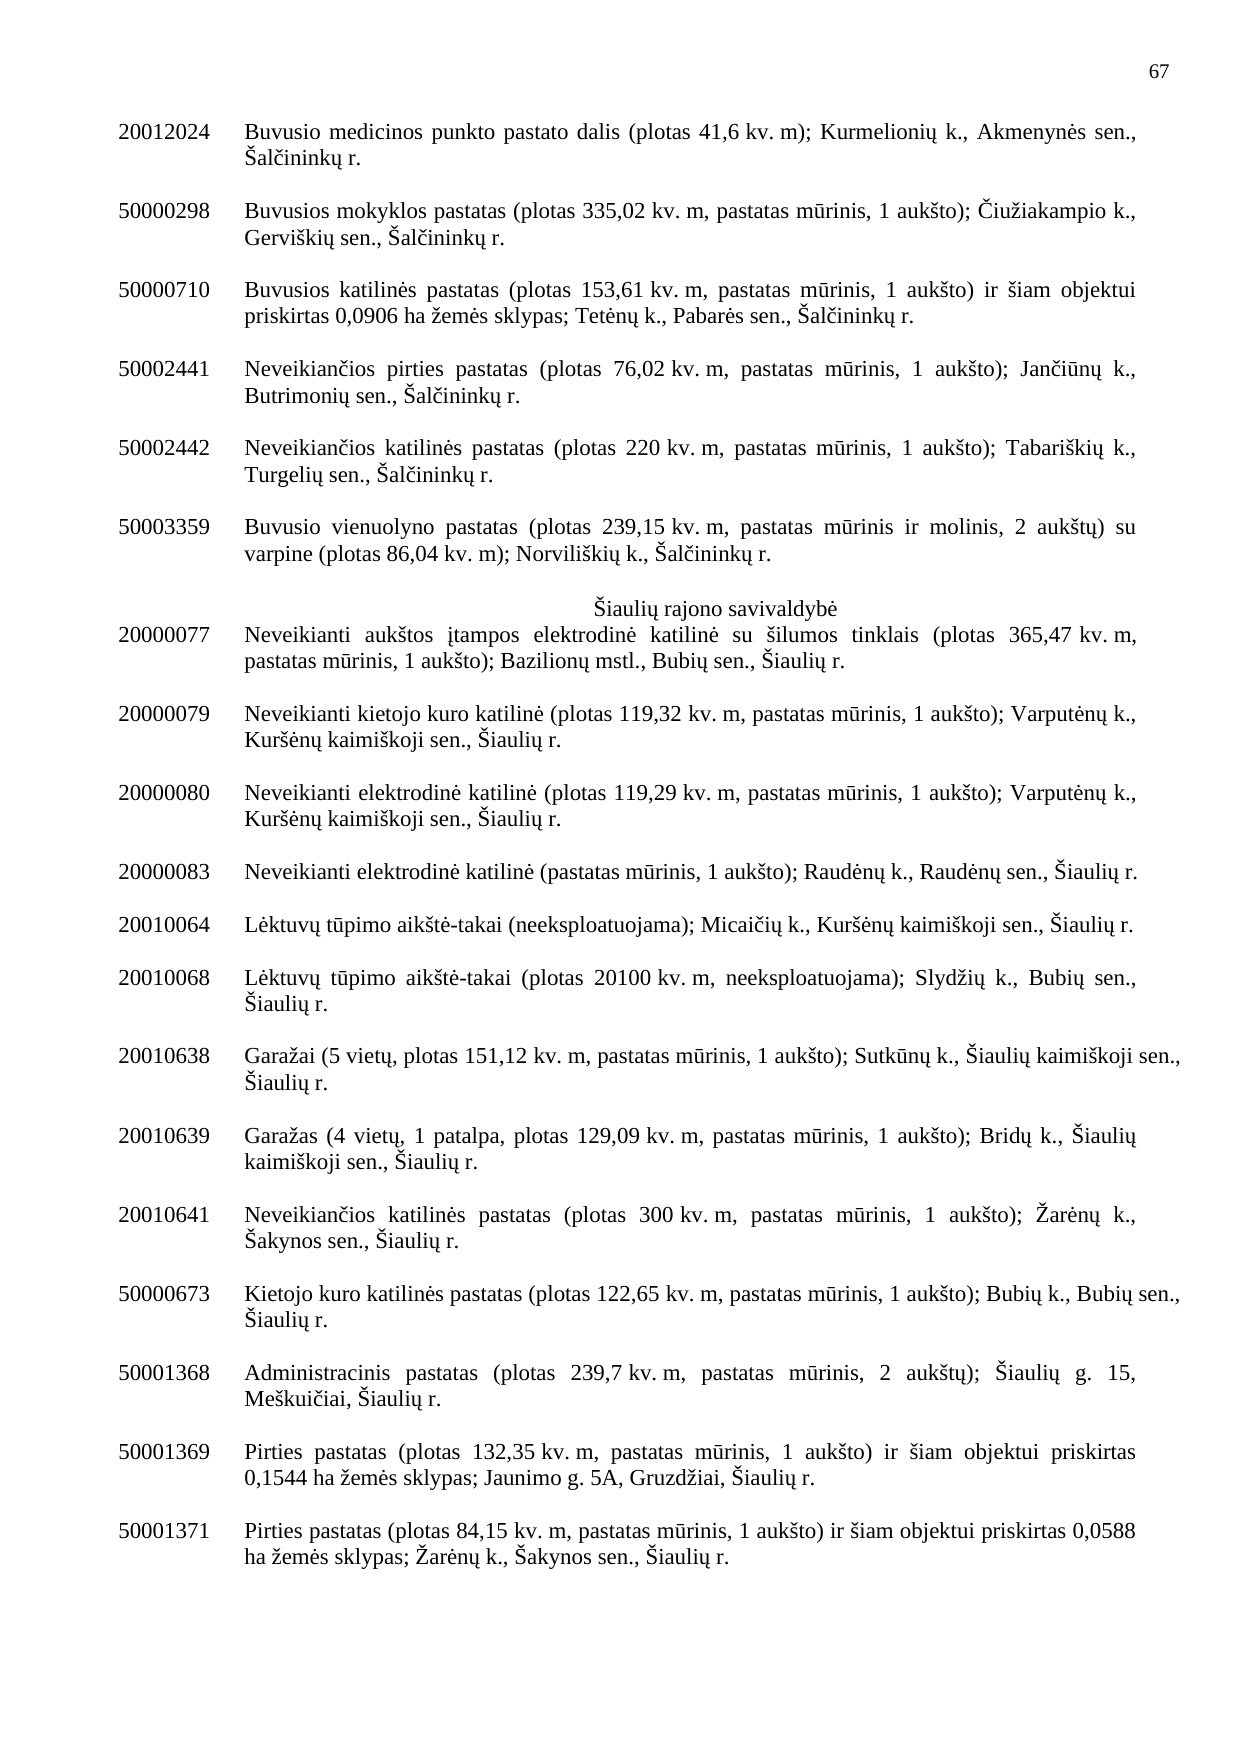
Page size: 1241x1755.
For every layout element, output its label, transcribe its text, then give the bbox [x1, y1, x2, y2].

table_cell 20012024 [101, 118, 233, 171]
table_cell [1193, 621, 1198, 674]
table_cell 20010064 [101, 911, 233, 937]
table_cell [1163, 779, 1178, 832]
table_cell [1148, 700, 1163, 753]
table_cell Lėktuvų tūpimo aikštė-takai (neeksploatuojama); Micaičių k., Kuršėnų kaimiškoji sen., Šiaulių r. [233, 911, 1148, 937]
table_cell [1148, 964, 1163, 1016]
table_cell [101, 1570, 1198, 1596]
table_cell 50001368 [101, 1359, 233, 1412]
table_cell [1148, 514, 1163, 566]
table_cell [1163, 1201, 1178, 1253]
table_cell [101, 171, 1198, 197]
table_cell [1178, 118, 1192, 171]
table_cell [1193, 964, 1198, 1016]
table_cell [1163, 355, 1178, 408]
table_cell [1178, 1122, 1192, 1174]
table_cell Administracinis pastatas (plotas 239,7 kv. m, pastatas mūrinis, 2 aukštų); Šiaulių g. 15, Meškuičiai, Šiaulių r. [233, 1359, 1148, 1412]
table_cell Šiaulių rajono savivaldybė [233, 595, 1198, 621]
table_cell [1193, 355, 1198, 408]
table_cell [101, 1095, 1198, 1122]
table_cell 20000077 [101, 621, 233, 674]
table_cell [1193, 858, 1198, 884]
table_cell [1163, 1359, 1178, 1412]
table_cell [1163, 621, 1178, 674]
table_cell [1178, 700, 1192, 753]
table_cell 20000080 [101, 779, 233, 832]
table_cell Buvusio vienuolyno pastatas (plotas 239,15 kv. m, pastatas mūrinis ir molinis, 2 aukštų) su varpine (plotas 86,04 kv. m); Norviliškių k., Šalčininkų r. [233, 514, 1148, 566]
table_cell 20000079 [101, 700, 233, 753]
table_cell [1193, 276, 1198, 329]
table_cell [1178, 1201, 1192, 1253]
table_cell [1193, 1359, 1198, 1412]
table_cell [1193, 197, 1198, 250]
table_cell 50001369 [101, 1438, 233, 1491]
table_cell Pirties pastatas (plotas 132,35 kv. m, pastatas mūrinis, 1 aukšto) ir šiam objektui priskirtas 0,1544 ha žemės sklypas; Jaunimo g. 5A, Gruzdžiai, Šiaulių r. [233, 1438, 1148, 1491]
table_cell [101, 595, 233, 621]
table_cell [1193, 779, 1198, 832]
table_cell [1193, 434, 1198, 487]
table_cell Neveikianti elektrodinė katilinė (pastatas mūrinis, 1 aukšto); Raudėnų k., Raudėnų sen., Šiaulių r. [233, 858, 1178, 884]
table_cell [101, 1412, 1198, 1438]
table_cell [1193, 700, 1198, 753]
table_cell Pirties pastatas (plotas 84,15 kv. m, pastatas mūrinis, 1 aukšto) ir šiam objektui priskirtas 0,0588 ha žemės sklypas; Žarėnų k., Šakynos sen., Šiaulių r. [233, 1517, 1148, 1570]
table_cell [101, 329, 1198, 355]
table_cell [1163, 1517, 1178, 1570]
table_cell [101, 408, 1198, 434]
table_cell Lėktuvų tūpimo aikštė-takai (plotas 20100 kv. m, neeksploatuojama); Slydžių k., Bubių sen., Šiaulių r. [233, 964, 1148, 1016]
table_cell [1178, 858, 1192, 884]
table_cell [101, 832, 1198, 858]
table_cell 50000673 [101, 1280, 233, 1332]
table_cell [1193, 1201, 1198, 1253]
table_cell [101, 1174, 1198, 1201]
table_cell [1163, 434, 1178, 487]
table_cell [1178, 964, 1192, 1016]
table_cell [101, 1016, 1198, 1043]
table_cell 20000083 [101, 858, 233, 884]
table_cell [1193, 1438, 1198, 1491]
table_cell [101, 250, 1198, 276]
table_cell [1178, 911, 1192, 937]
table_cell 50000710 [101, 276, 233, 329]
table_cell [1178, 514, 1192, 566]
table_cell [1163, 911, 1178, 937]
table_cell [1148, 1201, 1163, 1253]
table_cell [101, 753, 1198, 779]
table_cell [1163, 1122, 1178, 1174]
table_cell [1163, 118, 1178, 171]
table_cell [1148, 434, 1163, 487]
table_cell [1193, 1517, 1198, 1570]
table_cell [101, 937, 1198, 963]
table_cell [1178, 355, 1192, 408]
table_cell Neveikianti kietojo kuro katilinė (plotas 119,32 kv. m, pastatas mūrinis, 1 aukšto); Varputėnų k., Kuršėnų kaimiškoji sen., Šiaulių r. [233, 700, 1148, 753]
table_cell Neveikianti aukštos įtampos elektrodinė katilinė su šilumos tinklais (plotas 365,47 kv. m, pastatas mūrinis, 1 aukšto); Bazilionų mstl., Bubių sen., Šiaulių r. [233, 621, 1148, 674]
table_cell Neveikiančios katilinės pastatas (plotas 220 kv. m, pastatas mūrinis, 1 aukšto); Tabariškių k., Turgelių sen., Šalčininkų r. [233, 434, 1148, 487]
table_cell [1148, 1122, 1163, 1174]
table_cell [1193, 1280, 1198, 1332]
table_cell [1148, 1438, 1163, 1491]
table_cell [1178, 1359, 1192, 1412]
table_cell [1148, 1359, 1163, 1412]
table_cell Neveikiančios pirties pastatas (plotas 76,02 kv. m, pastatas mūrinis, 1 aukšto); Jančiūnų k., Butrimonių sen., Šalčininkų r. [233, 355, 1148, 408]
table_cell [1163, 514, 1178, 566]
table_cell [1148, 1517, 1163, 1570]
table_cell [1148, 779, 1163, 832]
table_cell 20010641 [101, 1201, 233, 1253]
table_cell [1193, 514, 1198, 566]
table_cell Neveikiančios katilinės pastatas (plotas 300 kv. m, pastatas mūrinis, 1 aukšto); Žarėnų k., Šakynos sen., Šiaulių r. [233, 1201, 1148, 1253]
table_cell [1178, 1438, 1192, 1491]
table_cell Buvusios mokyklos pastatas (plotas 335,02 kv. m, pastatas mūrinis, 1 aukšto); Čiužiakampio k., Gerviškių sen., Šalčininkų r. [233, 197, 1148, 250]
table_cell 20010068 [101, 964, 233, 1016]
table_cell 20010639 [101, 1122, 233, 1174]
table_cell [1163, 700, 1178, 753]
table_cell 50002441 [101, 355, 233, 408]
table_cell 50001371 [101, 1517, 233, 1570]
table_cell 50000298 [101, 197, 233, 250]
table_cell [101, 487, 1198, 513]
table_cell [1193, 1043, 1198, 1095]
table_cell 20010638 [101, 1043, 233, 1095]
table_cell [1148, 197, 1163, 250]
table_cell [1178, 1517, 1192, 1570]
table_cell [1178, 276, 1192, 329]
table_cell [1148, 118, 1163, 171]
table_cell 50002442 [101, 434, 233, 487]
table_cell [1178, 197, 1192, 250]
table_cell Buvusio medicinos punkto pastato dalis (plotas 41,6 kv. m); Kurmelionių k., Akmenynės sen., Šalčininkų r. [233, 118, 1148, 171]
table_cell [1163, 1438, 1178, 1491]
table_cell [1193, 118, 1198, 171]
table_cell [101, 566, 1198, 592]
table_cell Kietojo kuro katilinės pastatas (plotas 122,65 kv. m, pastatas mūrinis, 1 aukšto); Bubių k., Bubių sen., Šiaulių r. [233, 1280, 1192, 1332]
table_cell Neveikianti elektrodinė katilinė (plotas 119,29 kv. m, pastatas mūrinis, 1 aukšto); Varputėnų k., Kuršėnų kaimiškoji sen., Šiaulių r. [233, 779, 1148, 832]
table_cell Garažas (4 vietų, 1 patalpa, plotas 129,09 kv. m, pastatas mūrinis, 1 aukšto); Bridų k., Šiaulių kaimiškoji sen., Šiaulių r. [233, 1122, 1148, 1174]
table_cell Buvusios katilinės pastatas (plotas 153,61 kv. m, pastatas mūrinis, 1 aukšto) ir šiam objektui priskirtas 0,0906 ha žemės sklypas; Tetėnų k., Pabarės sen., Šalčininkų r. [233, 276, 1148, 329]
table_cell [1163, 197, 1178, 250]
table_cell 50003359 [101, 514, 233, 566]
table_cell [1163, 964, 1178, 1016]
table_cell [1178, 434, 1192, 487]
table_cell [101, 885, 1198, 911]
table_cell [1148, 276, 1163, 329]
table_cell [1193, 911, 1198, 937]
table_cell [101, 674, 1198, 700]
table_cell [101, 1491, 1198, 1517]
table_cell Garažai (5 vietų, plotas 151,12 kv. m, pastatas mūrinis, 1 aukšto); Sutkūnų k., Šiaulių kaimiškoji sen., Šiaulių r. [233, 1043, 1192, 1095]
table_cell [101, 1333, 1198, 1359]
table_cell [1178, 621, 1192, 674]
table_cell [1163, 276, 1178, 329]
table_cell [1193, 1122, 1198, 1174]
table_cell [1148, 355, 1163, 408]
table_cell [101, 1254, 1198, 1280]
table_cell [1148, 621, 1163, 674]
table_cell [1178, 779, 1192, 832]
table_cell [1148, 911, 1163, 937]
